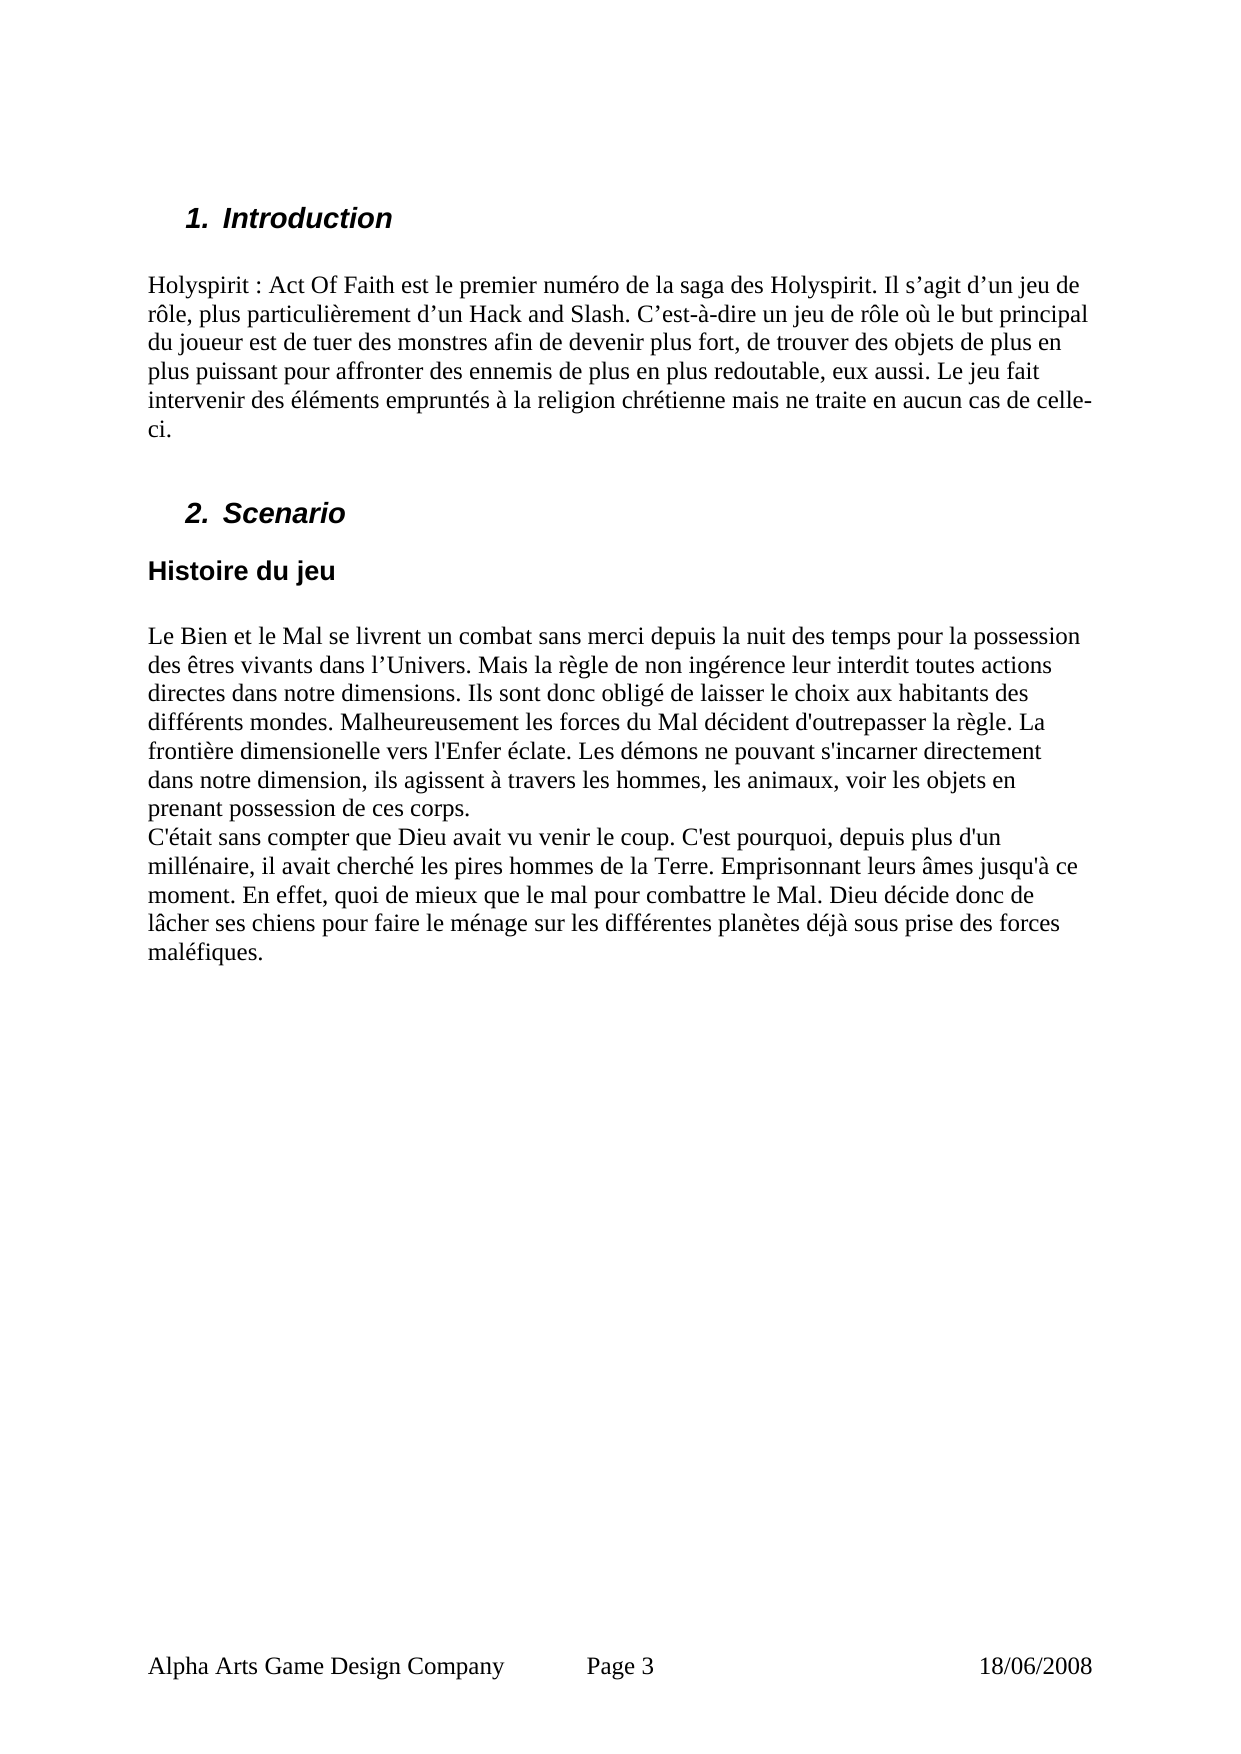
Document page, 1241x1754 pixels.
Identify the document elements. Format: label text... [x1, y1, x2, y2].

text Le Bien et le Mal se livrent un combat sans merci depuis la nuit des temps pour la possession des êtres vivants dans l’Univers. Mais la règle de non ingérence leur interdit toutes actions directes dans notre dimensions. Ils sont donc obligé de laisser le choix aux habitants des différents mondes. Malheureusement les forces du Mal décident d'outrepasser la règle. La frontière dimensionelle vers l'Enfer éclate. Les démons ne pouvant s'incarner directement dans notre dimension, ils agissent à travers les hommes, les animaux, voir les objets en prenant possession de ces corps. [148, 621, 1092, 822]
text C'était sans compter que Dieu avait vu venir le coup. C'est pourquoi, depuis plus d'un millénaire, il avait cherché les pires hommes de la Terre. Emprisonnant leurs âmes jusqu'à ce moment. En effet, quoi de mieux que le mal pour combattre le Mal. Dieu décide donc de lâcher ses chiens pour faire le ménage sur les différentes planètes déjà sous prise des forces maléfiques. [148, 822, 1092, 966]
subtitle Histoire du jeu [148, 555, 1092, 586]
text Holyspirit : Act Of Faith est le premier numéro de la saga des Holyspirit. Il s’agit d’un jeu de rôle, plus particulièrement d’un Hack and Slash. C’est-à-dire un jeu de rôle où le but principal du joueur est de tuer des monstres afin de devenir plus fort, de trouver des objets de plus en plus puissant pour affronter des ennemis de plus en plus redoutable, eux aussi. Le jeu fait intervenir des éléments empruntés à la religion chrétienne mais ne traite en aucun cas de celle-ci. [148, 270, 1092, 442]
subtitle Scenario [185, 496, 1092, 530]
subtitle Introduction [185, 201, 1092, 235]
